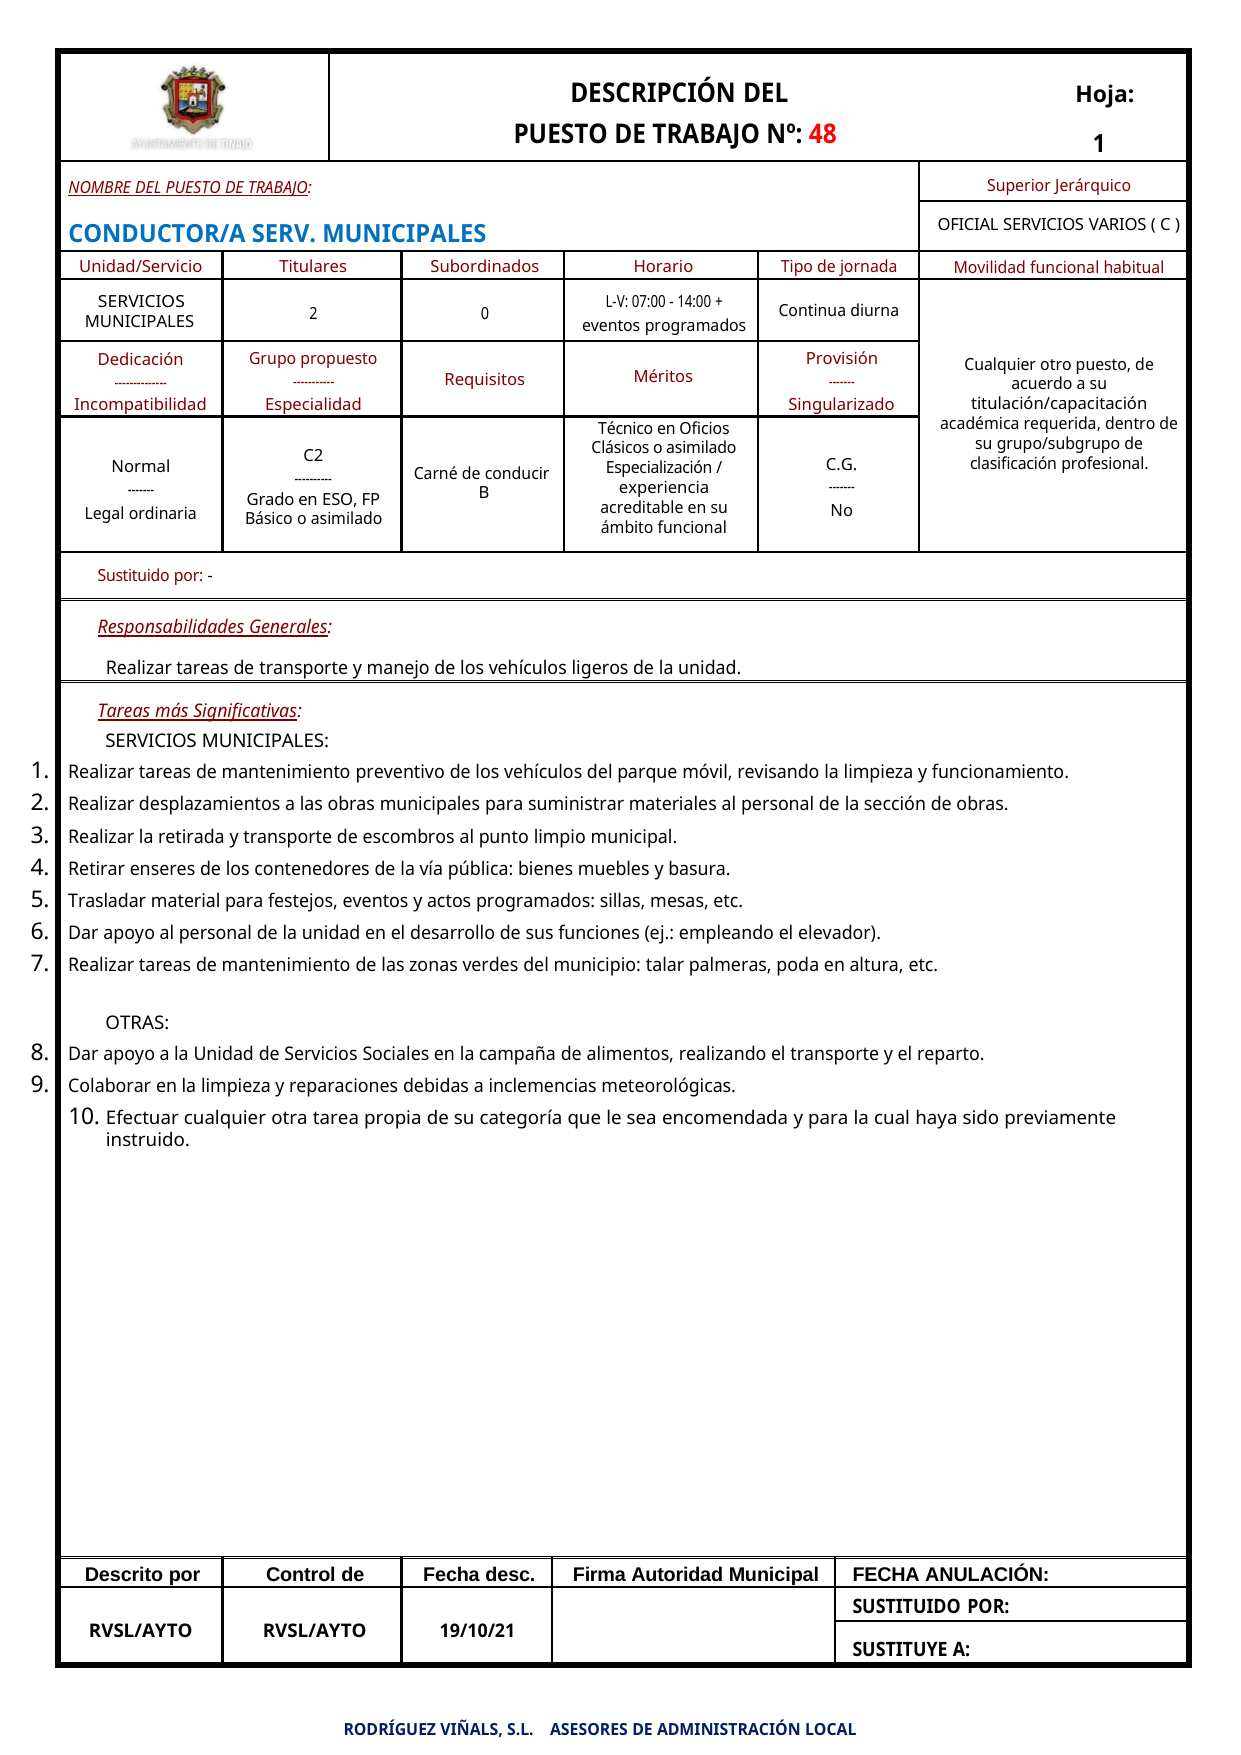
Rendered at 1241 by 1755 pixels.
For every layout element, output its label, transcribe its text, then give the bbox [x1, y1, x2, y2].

table_cell Carné de conducir B [403, 418, 563, 551]
table_cell Unidad/Servicio [61, 252, 221, 278]
table_cell Responsabilidades Generales: Realizar tareas de transporte y manejo de los vehículos ligeros de la unidad. [61, 601, 1186, 680]
table_cell Firma Autoridad Municipal [553, 1559, 834, 1586]
table_cell OFICIAL SERVICIOS VARIOS ( C ) [920, 202, 1186, 250]
table_cell RVSL/AYTO [61, 1588, 221, 1662]
table_cell Descrito por [61, 1559, 221, 1586]
table_cell Titulares [224, 252, 400, 278]
table_cell Méritos [565, 342, 757, 415]
table_cell RVSL/AYTO [224, 1588, 400, 1662]
table_cell Dedicación -------------- Incompatibilidad [61, 342, 221, 415]
table_cell Control de [224, 1559, 400, 1586]
table_cell C2 ---------- Grado en ESO, FP Básico o asimilado [224, 418, 400, 551]
table_cell Provisión ------- Singularizado [759, 342, 918, 415]
table_cell Continua diurna [759, 280, 918, 339]
table_cell FECHA ANULACIÓN: [836, 1559, 1186, 1586]
table_cell Cualquier otro puesto, de acuerdo a su titulación/capacitación académica requerida, dentro de su grupo/subgrupo de clasificación profesional. [920, 280, 1186, 551]
table_cell SUSTITUYE A: [836, 1622, 1186, 1662]
table_cell C.G. ------- No [759, 418, 918, 551]
table_cell Fecha desc. [403, 1559, 551, 1586]
table_cell L-V: 07:00 - 14:00 + eventos programados [565, 280, 757, 339]
table_header DESCRIPCIÓN DEL Hoja: PUESTO DE TRABAJO Nº: 48 1 [330, 54, 1186, 160]
table_cell NOMBRE DEL PUESTO DE TRABAJO: CONDUCTOR/A SERV. MUNICIPALES [61, 162, 918, 250]
table_cell 2 [224, 280, 400, 339]
table_cell Movilidad funcional habitual [920, 252, 1186, 278]
table_cell 19/10/21 [403, 1588, 551, 1662]
table_cell Subordinados [403, 252, 563, 278]
table_cell Sustituido por: - [61, 553, 1186, 597]
table_cell Superior Jerárquico [920, 162, 1186, 199]
table_cell Tareas más Significativas: SERVICIOS MUNICIPALES: Realizar tareas de mantenimiento preventivo de los vehículos del parque móvil, revisando la limpieza y funcionamiento. Realizar desplazamientos a las obras municipales para suministrar materiales al personal de la sección de obras. Realizar la retirada y transporte de escombros al punto limpio municipal. Retirar enseres de los contenedores de la vía pública: bienes muebles y basura. Trasladar material para festejos, eventos y actos programados: sillas, mesas, etc. Dar apoyo al personal de la unidad en el desarrollo de sus funciones (ej.: empleando el elevador). Realizar tareas de mantenimiento de las zonas verdes del municipio: talar palmeras, poda en altura, etc. OTRAS: Dar apoyo a la Unidad de Servicios Sociales en la campaña de alimentos, realizando el transporte y el reparto. Colaborar en la limpieza y reparaciones debidas a inclemencias meteorológicas. Efectuar cualquier otra tarea propia de su categoría que le sea encomendada y para la cual haya sido previamente instruido. [61, 683, 1186, 1556]
table_cell [553, 1588, 834, 1662]
table_cell Requisitos [403, 342, 563, 415]
table_cell Normal ------- Legal ordinaria [61, 418, 221, 551]
table_cell Grupo propuesto ----------- Especialidad [224, 342, 400, 415]
table_cell 0 [403, 280, 563, 339]
table_cell Tipo de jornada [759, 252, 918, 278]
table_header [61, 54, 328, 160]
table_cell SERVICIOS MUNICIPALES [61, 280, 221, 339]
table_cell Técnico en Oficios Clásicos o asimilado Especialización / experiencia acreditable en su ámbito funcional [565, 418, 757, 551]
table_cell Horario [565, 252, 757, 278]
table_cell SUSTITUIDO POR: [836, 1588, 1186, 1620]
